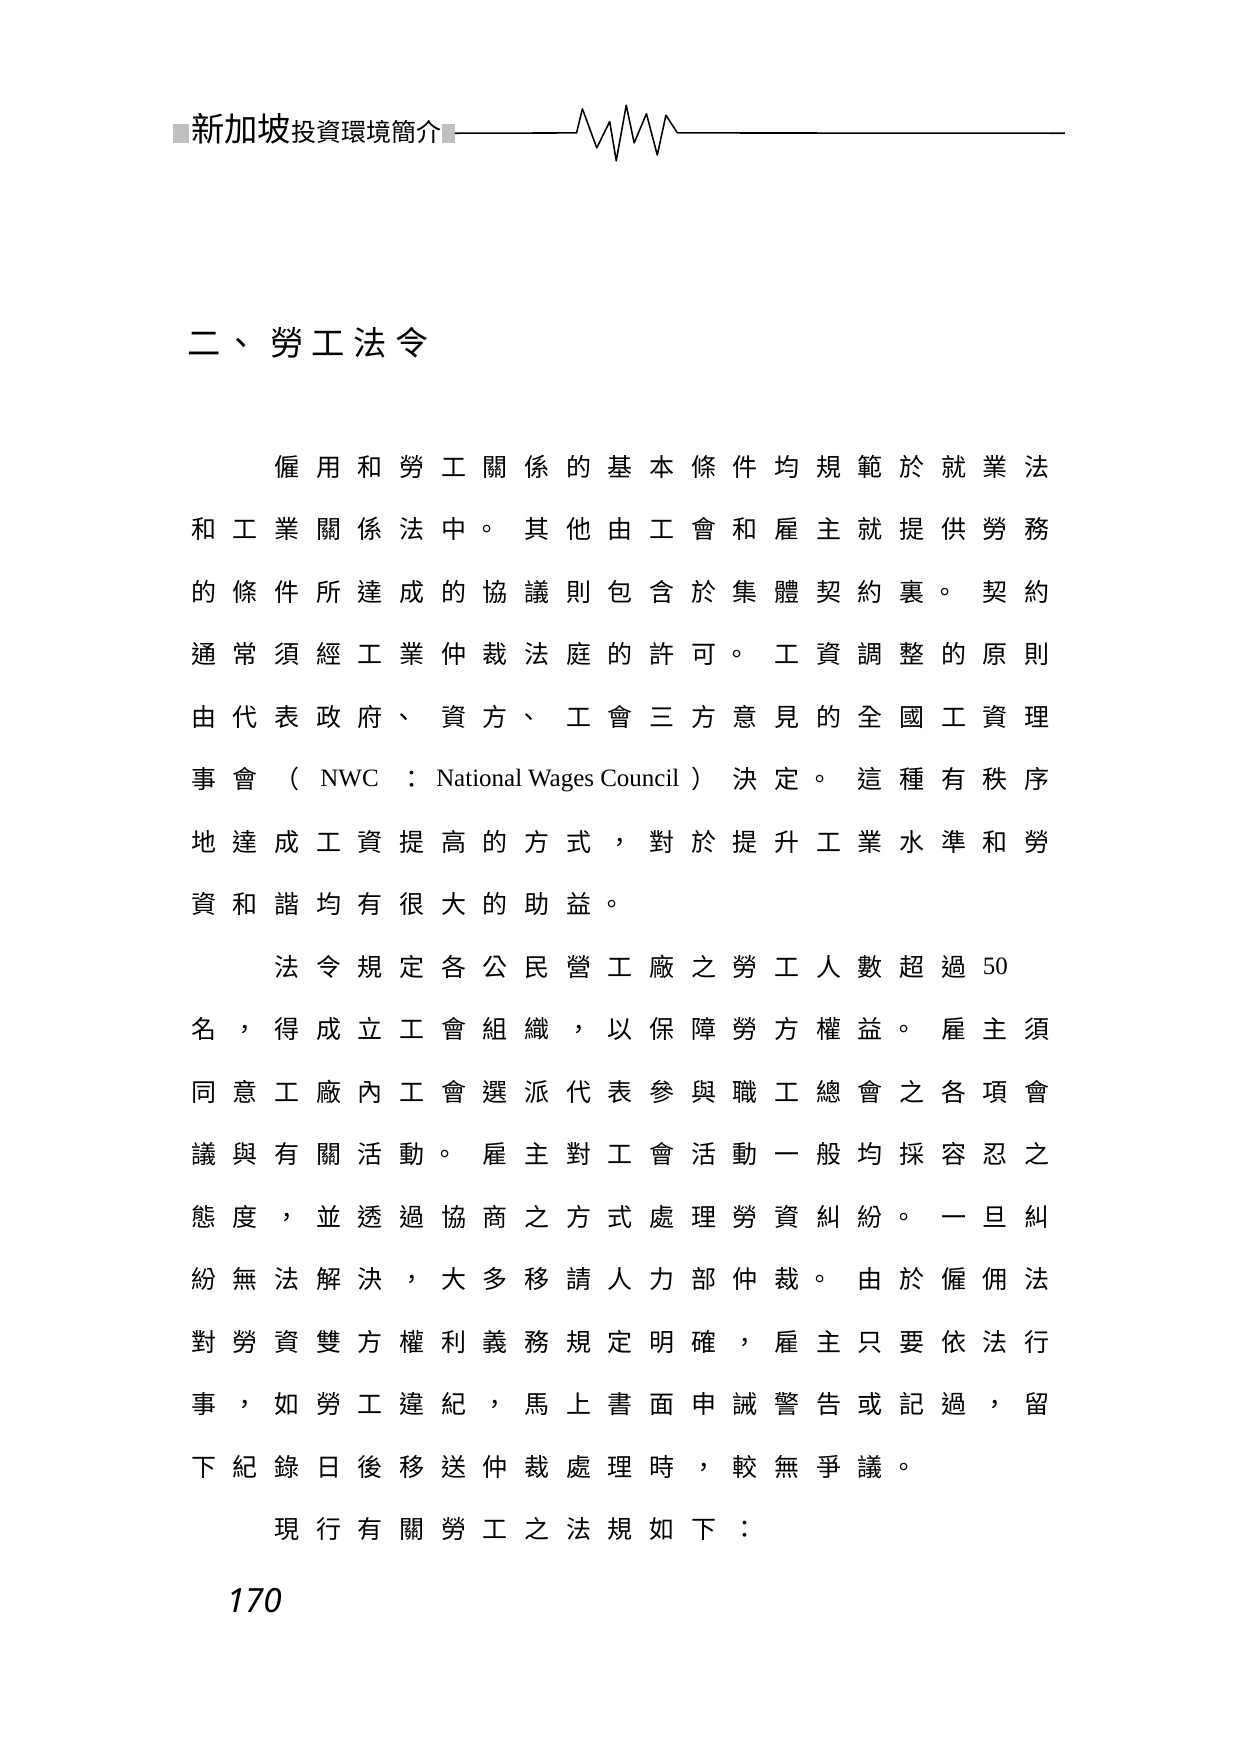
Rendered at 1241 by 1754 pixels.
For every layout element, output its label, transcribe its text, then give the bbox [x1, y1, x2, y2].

text 僱用和勞工關係的基本條件均規範於就業法和工業關係法中。其他由工會和雇主就提供勞務的條件所達成的協議則包含於集體契約裏。契約通常須經工業仲裁法庭的許可。工資調整的原則由代表政府、資方、工會三方意見的全國工資理事會（NWC：National Wages Council）決定。這種有秩序地達成工資提高的方式，對於提升工業水準和勞資和諧均有很大的助益。 [183, 424, 1058, 924]
text 現行有關勞工之法規如下： [183, 1486, 1058, 1549]
text 法令規定各公民營工廠之勞工人數超過50名，得成立工會組織，以保障勞方權益。雇主須同意工廠內工會選派代表參與職工總會之各項會議與有關活動。雇主對工會活動一般均採容忍之態度，並透過協商之方式處理勞資糾紛。一旦糾紛無法解決，大多移請人力部仲裁。由於僱佣法對勞資雙方權利義務規定明確，雇主只要依法行事，如勞工違紀，馬上書面申誡警告或記過，留下紀錄日後移送仲裁處理時，較無爭議。 [183, 924, 1058, 1486]
text 二、勞工法令 [183, 299, 1058, 361]
